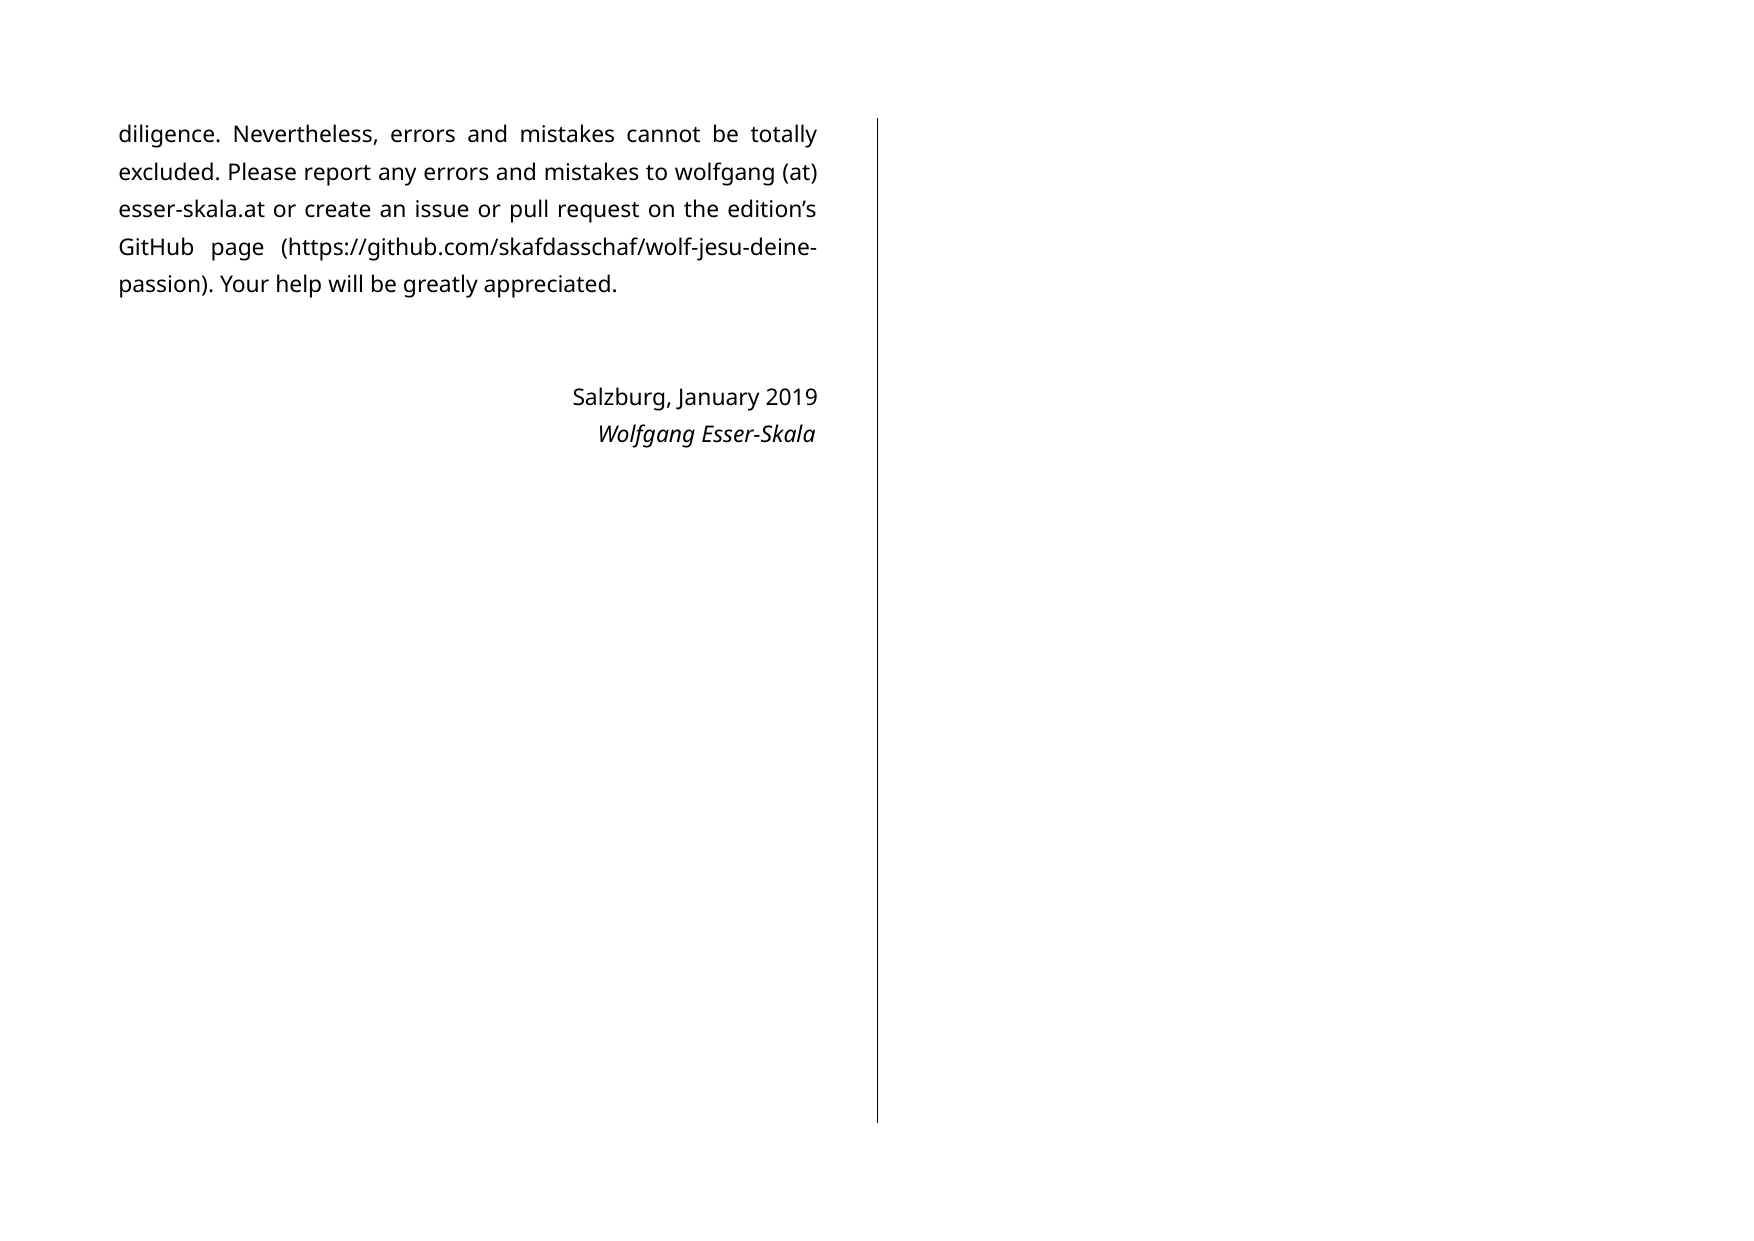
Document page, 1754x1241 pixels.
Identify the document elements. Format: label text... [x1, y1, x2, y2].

text Salzburg, January 2019 Wolfgang Esser-Skala [118, 381, 818, 449]
text diligence. Nevertheless, errors and mistakes cannot be totally excluded. Please report any errors and mistakes to wolfgang (at) esser-skala.at or create an issue or pull request on the edition’s GitHub page (https://github.com/skafdasschaf/wolf-jesu-deine-passion). Your help will be greatly appreciated. [118, 118, 818, 299]
